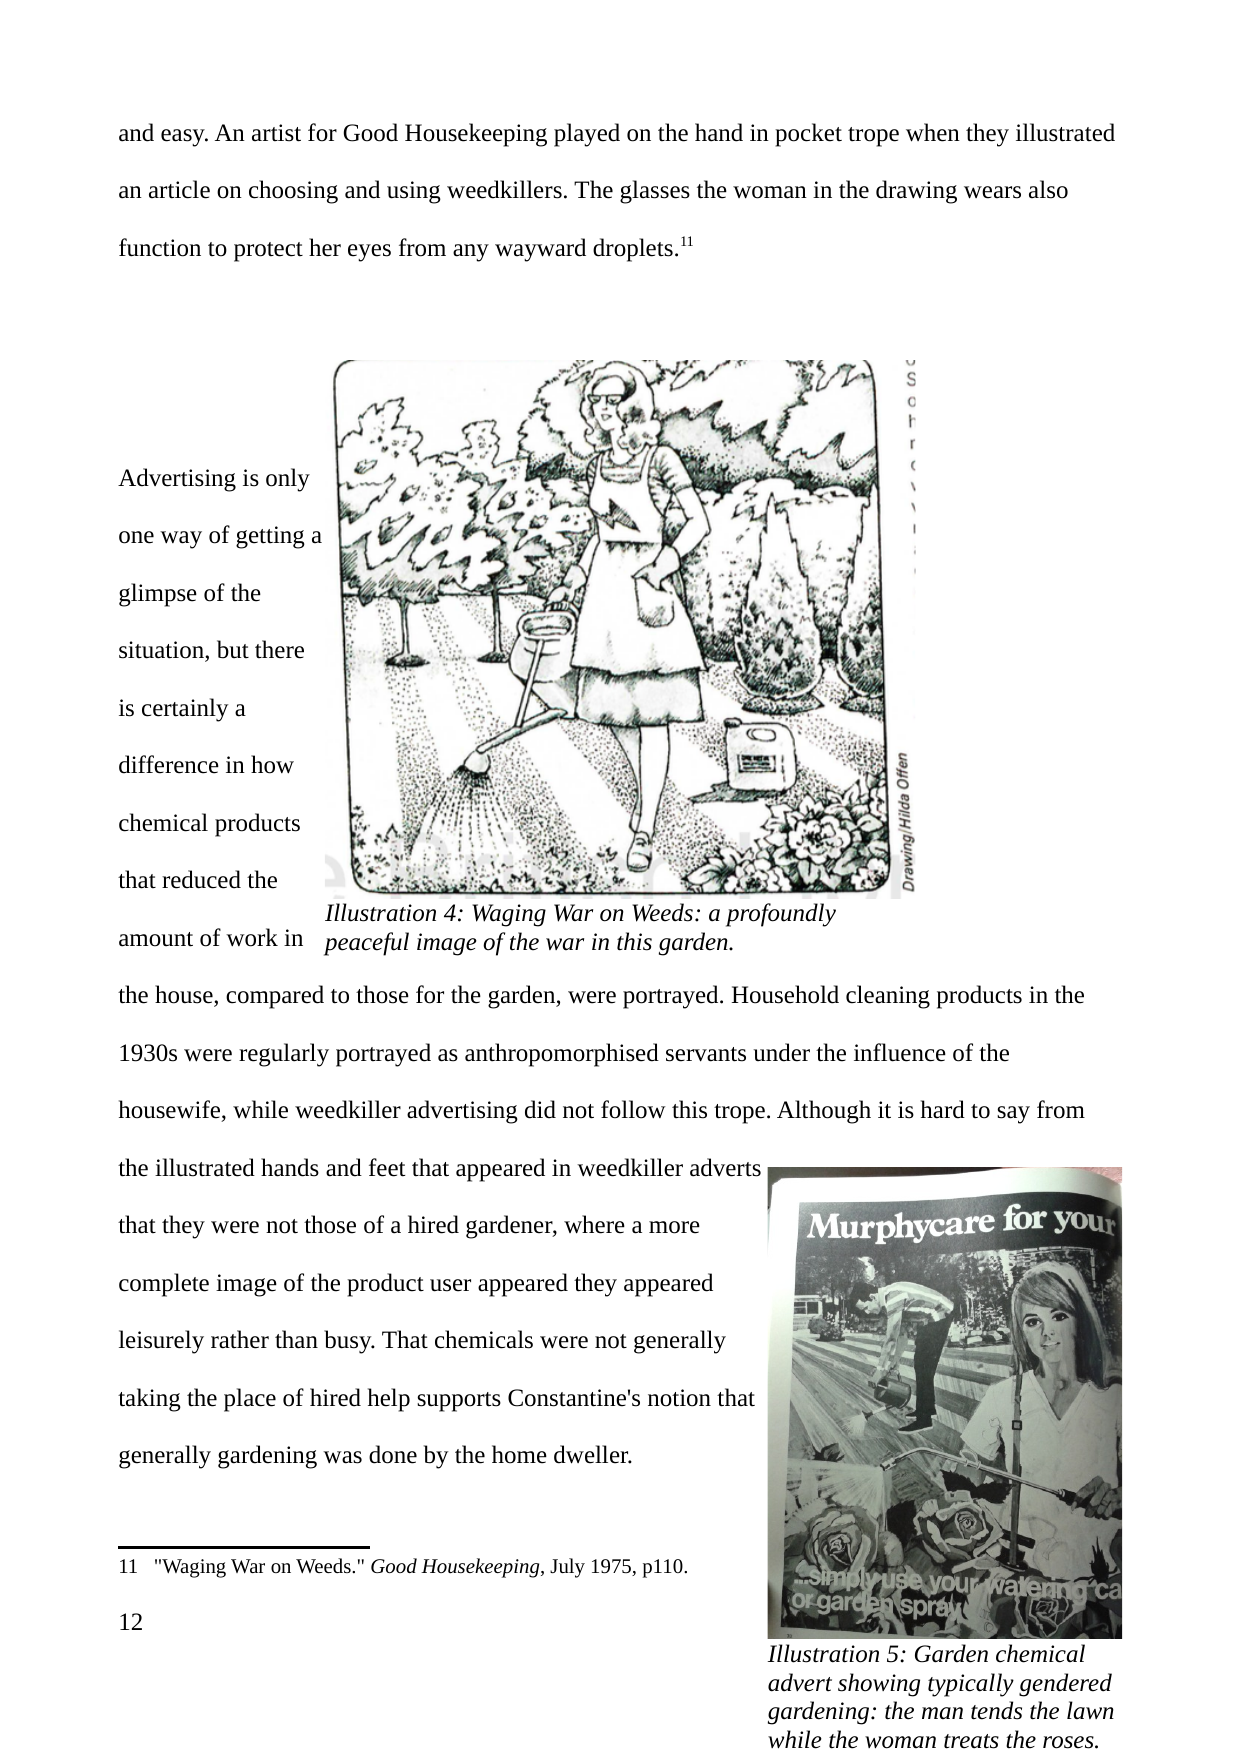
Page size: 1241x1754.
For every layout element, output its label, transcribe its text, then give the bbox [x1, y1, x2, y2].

text and easy. An artist for Good Housekeeping played on the hand in pocket trope when they illustrated an article on choosing and using weedkillers. The glasses the woman in the drawing wears also function to protect her eyes from any wayward droplets. [118, 118, 1122, 262]
text "Waging War on Weeds." Good Housekeeping, July 1975, p110. [118, 1553, 767, 1578]
picture [767, 1167, 1123, 1639]
text Illustration 5: Garden chemical advert showing typically gendered gardening: the man tends the lawn while the woman treats the roses. [768, 1639, 1122, 1754]
text Illustration 4: Waging War on Weeds: a profoundly peaceful image of the war in this garden. [325, 899, 915, 956]
text Advertising is only one way of getting a glimpse of the situation, but there is certainly a difference in how chemical products that reduced the amount of work in the house, compared to those for the garden, were portrayed. Household cleaning products in the 1930s were regularly portrayed as anthropomorphised servants under the influence of the housewife, while weedkiller advertising did not follow this trope. Although it is hard to say from the illustrated hands and feet that appeared in weedkiller adverts that they were not those of a hired gardener, where a more complete image of the product user appeared they appeared leisurely rather than busy. That chemicals were not generally taking the place of hired help supports Constantine's notion that generally gardening was done by the home dweller. [118, 463, 1122, 1469]
picture [324, 360, 916, 899]
